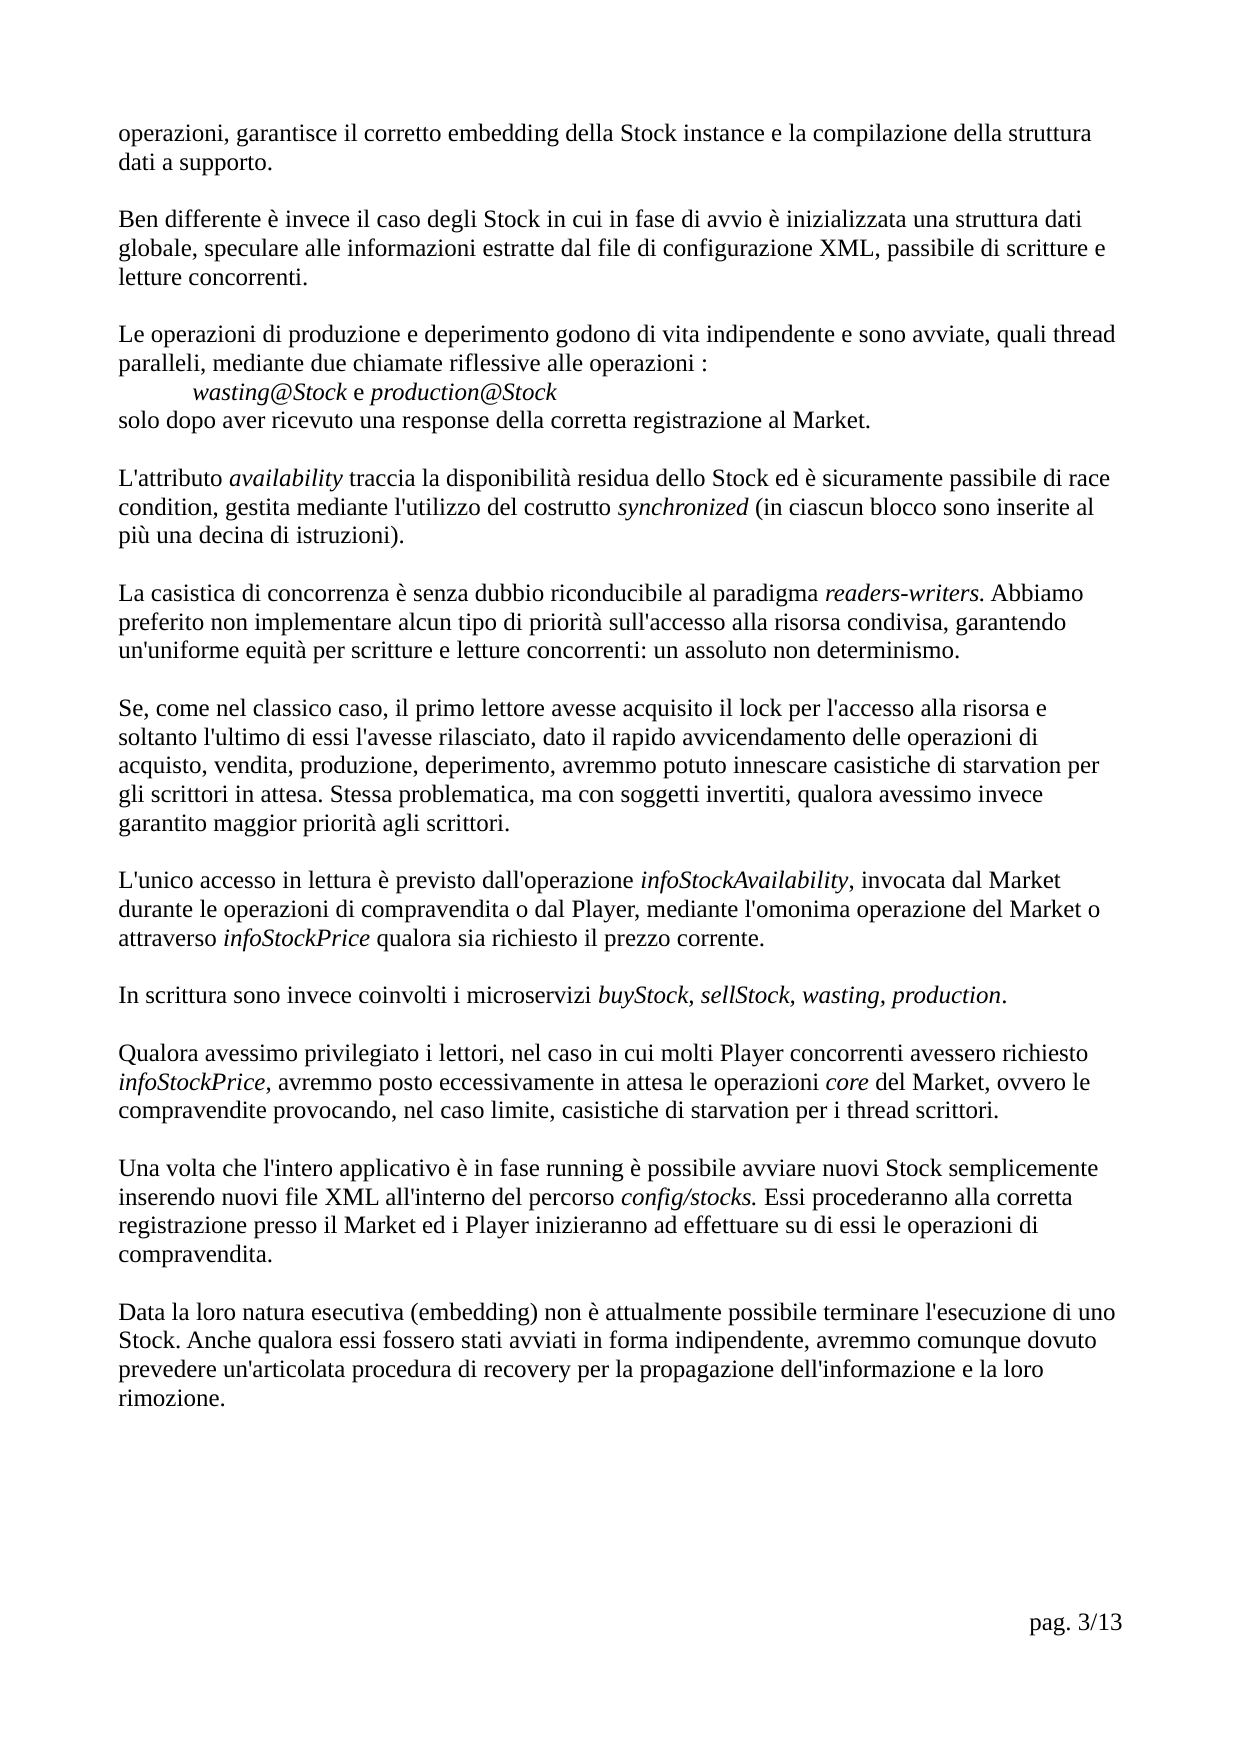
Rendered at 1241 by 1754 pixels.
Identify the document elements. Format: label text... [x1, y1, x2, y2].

text In scrittura sono invece coinvolti i microservizi buyStock, sellStock, wasting, production. [118, 981, 1122, 1009]
text Una volta che l'intero applicativo è in fase running è possibile avviare nuovi Stock semplicemente inserendo nuovi file XML all'interno del percorso config/stocks. Essi procederanno alla corretta registrazione presso il Market ed i Player inizieranno ad effettuare su di essi le operazioni di compravendita. [118, 1153, 1122, 1268]
text L'unico accesso in lettura è previsto dall'operazione infoStockAvailability, invocata dal Market durante le operazioni di compravendita o dal Player, mediante l'omonima operazione del Market o attraverso infoStockPrice qualora sia richiesto il prezzo corrente. [118, 866, 1122, 952]
text wasting@Stock e production@Stock [118, 377, 1122, 406]
text La casistica di concorrenza è senza dubbio riconducibile al paradigma readers-writers. Abbiamo preferito non implementare alcun tipo di priorità sull'accesso alla risorsa condivisa, garantendo un'uniforme equità per scritture e letture concorrenti: un assoluto non determinismo. [118, 578, 1122, 664]
text Le operazioni di produzione e deperimento godono di vita indipendente e sono avviate, quali thread paralleli, mediante due chiamate riflessive alle operazioni : [118, 319, 1122, 377]
text Se, come nel classico caso, il primo lettore avesse acquisito il lock per l'accesso alla risorsa e soltanto l'ultimo di essi l'avesse rilasciato, dato il rapido avvicendamento delle operazioni di acquisto, vendita, produzione, deperimento, avremmo potuto innescare casistiche di starvation per gli scrittori in attesa. Stessa problematica, ma con soggetti invertiti, qualora avessimo invece garantito maggior priorità agli scrittori. [118, 693, 1122, 837]
text operazioni, garantisce il corretto embedding della Stock instance e la compilazione della struttura dati a supporto. [118, 118, 1122, 176]
text L'attributo availability traccia la disponibilità residua dello Stock ed è sicuramente passibile di race condition, gestita mediante l'utilizzo del costrutto synchronized (in ciascun blocco sono inserite al più una decina di istruzioni). [118, 463, 1122, 549]
text Qualora avessimo privilegiato i lettori, nel caso in cui molti Player concorrenti avessero richiesto infoStockPrice, avremmo posto eccessivamente in attesa le operazioni core del Market, ovvero le compravendite provocando, nel caso limite, casistiche di starvation per i thread scrittori. [118, 1038, 1122, 1124]
text solo dopo aver ricevuto una response della corretta registrazione al Market. [118, 406, 1122, 434]
text Ben differente è invece il caso degli Stock in cui in fase di avvio è inizializzata una struttura dati globale, speculare alle informazioni estratte dal file di configurazione XML, passibile di scritture e letture concorrenti. [118, 204, 1122, 291]
text Data la loro natura esecutiva (embedding) non è attualmente possibile terminare l'esecuzione di uno Stock. Anche qualora essi fossero stati avviati in forma indipendente, avremmo comunque dovuto prevedere un'articolata procedura di recovery per la propagazione dell'informazione e la loro rimozione. [118, 1297, 1122, 1412]
